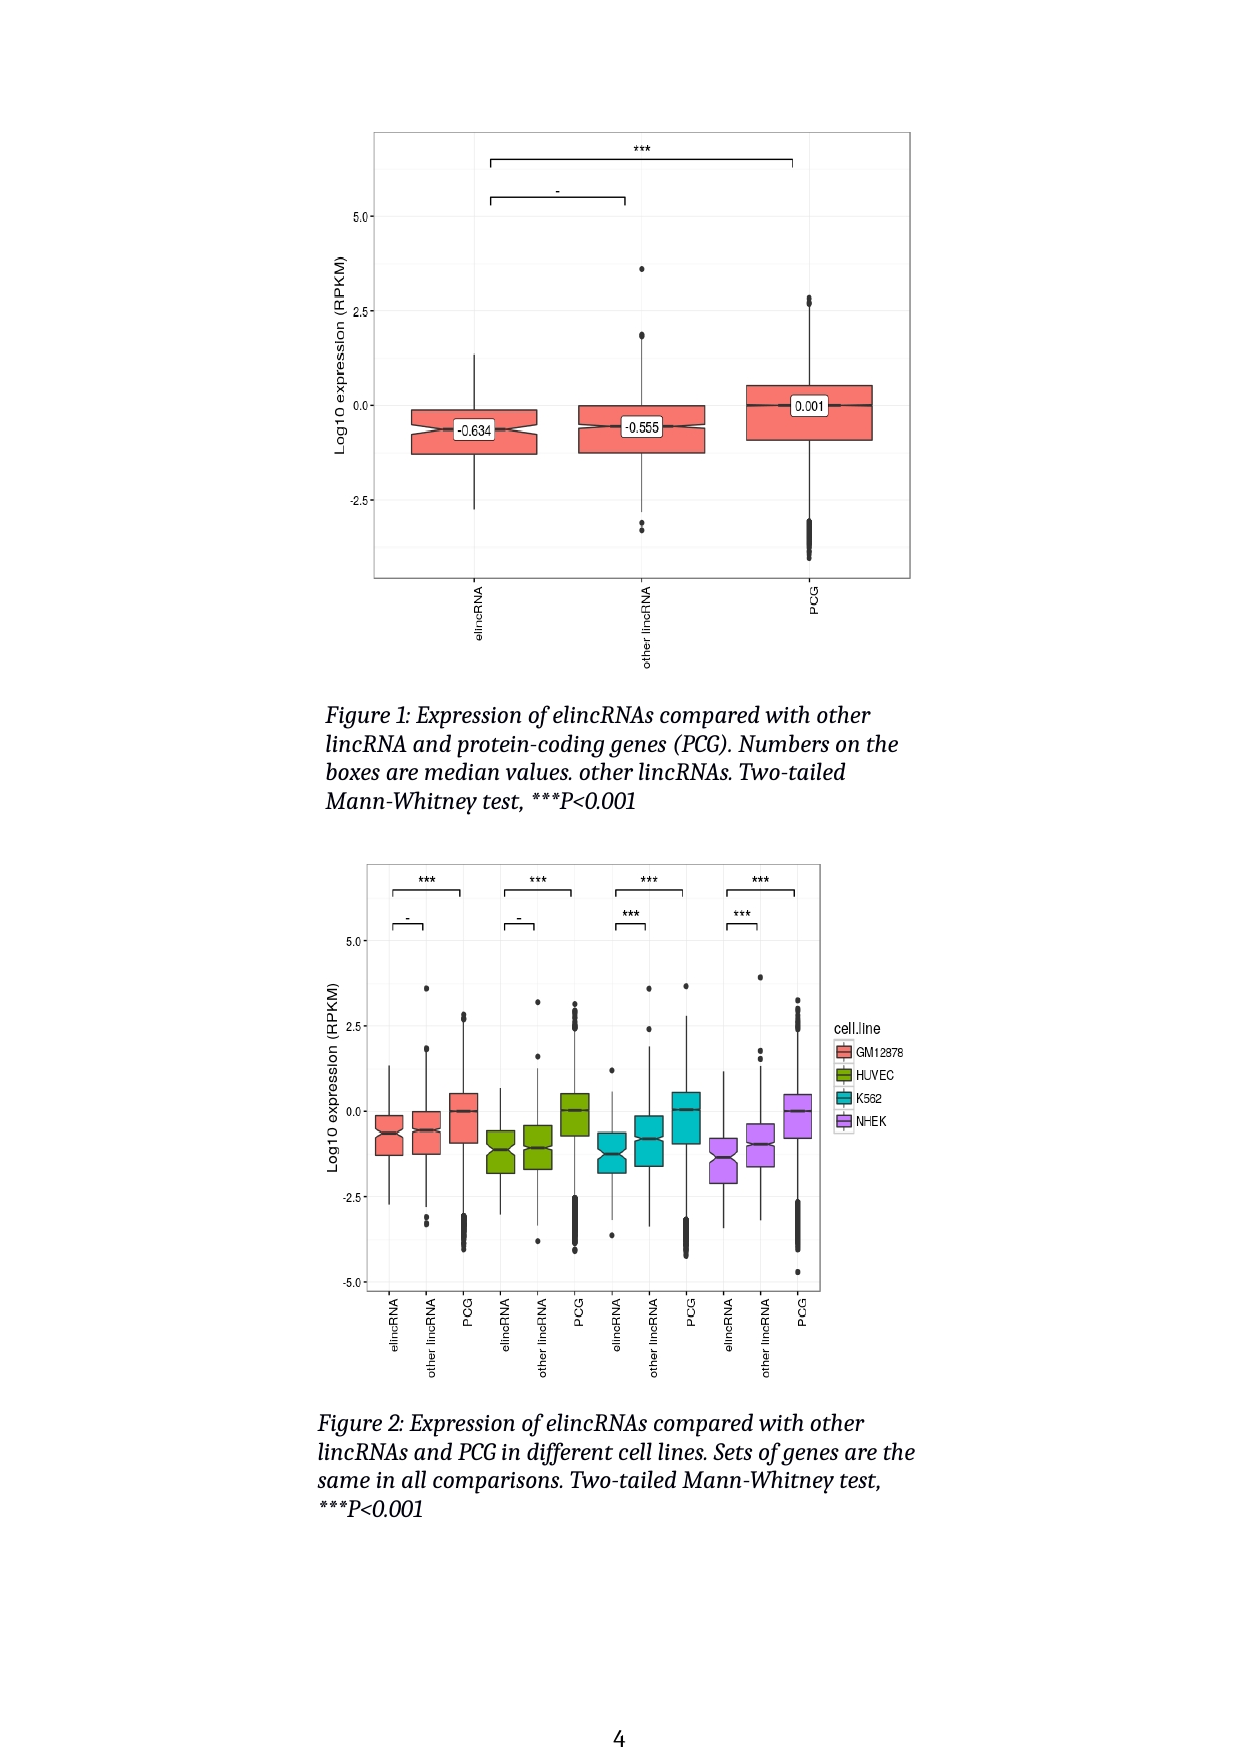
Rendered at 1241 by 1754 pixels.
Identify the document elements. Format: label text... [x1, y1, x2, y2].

text Figure 1: Expression of elincRNAs compared with other lincRNA and protein-coding genes (PCG). Numbers on the boxes are median values. other lincRNAs. Two-tailed Mann-Whitney test, ***P<0.001 [325, 701, 915, 816]
picture [325, 124, 915, 701]
picture [317, 857, 923, 1409]
text Figure 2: Expression of elincRNAs compared with other lincRNAs and PCG in different cell lines. Sets of genes are the same in all comparisons. Two-tailed Mann-Whitney test, ***P<0.001 [317, 1409, 923, 1524]
